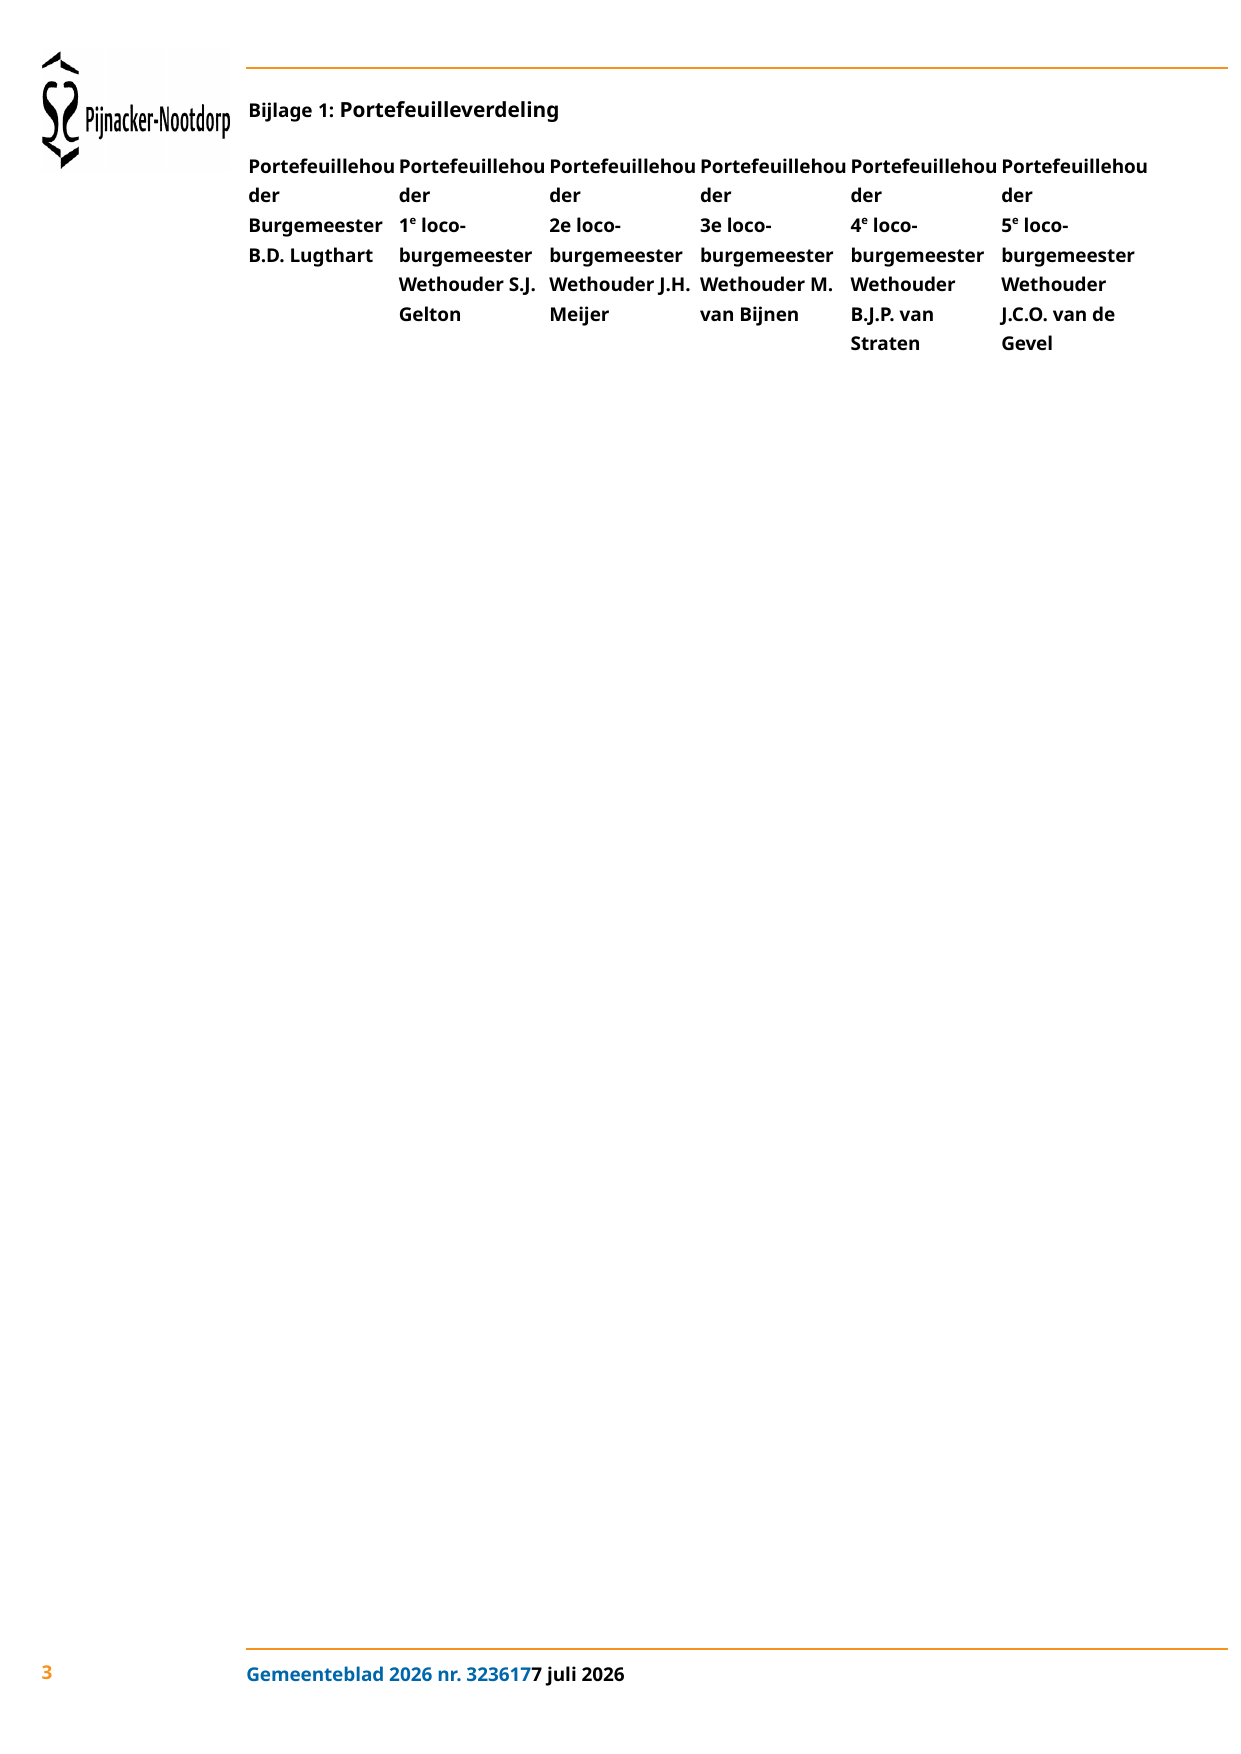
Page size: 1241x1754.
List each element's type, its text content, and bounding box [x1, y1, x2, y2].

table_header Portefeuillehouder 5e loco-burgemeester Wethouder J.C.O. van de Gevel [1001, 153, 1152, 356]
table_header Portefeuillehouder 2e loco-burgemeester Wethouder J.H. Meijer [549, 153, 700, 356]
table_header Portefeuillehouder 3e loco-burgemeester Wethouder M. van Bijnen [700, 153, 850, 356]
text Bijlage 1: Portefeuilleverdeling [248, 95, 1152, 123]
table_header Portefeuillehouder Burgemeester B.D. Lugthart [248, 153, 398, 356]
table_header Portefeuillehouder 4e loco-burgemeester Wethouder B.J.P. van Straten [850, 153, 1001, 356]
table_header Portefeuillehouder 1e loco-burgemeester Wethouder S.J. Gelton [399, 153, 549, 356]
picture [41, 47, 231, 172]
